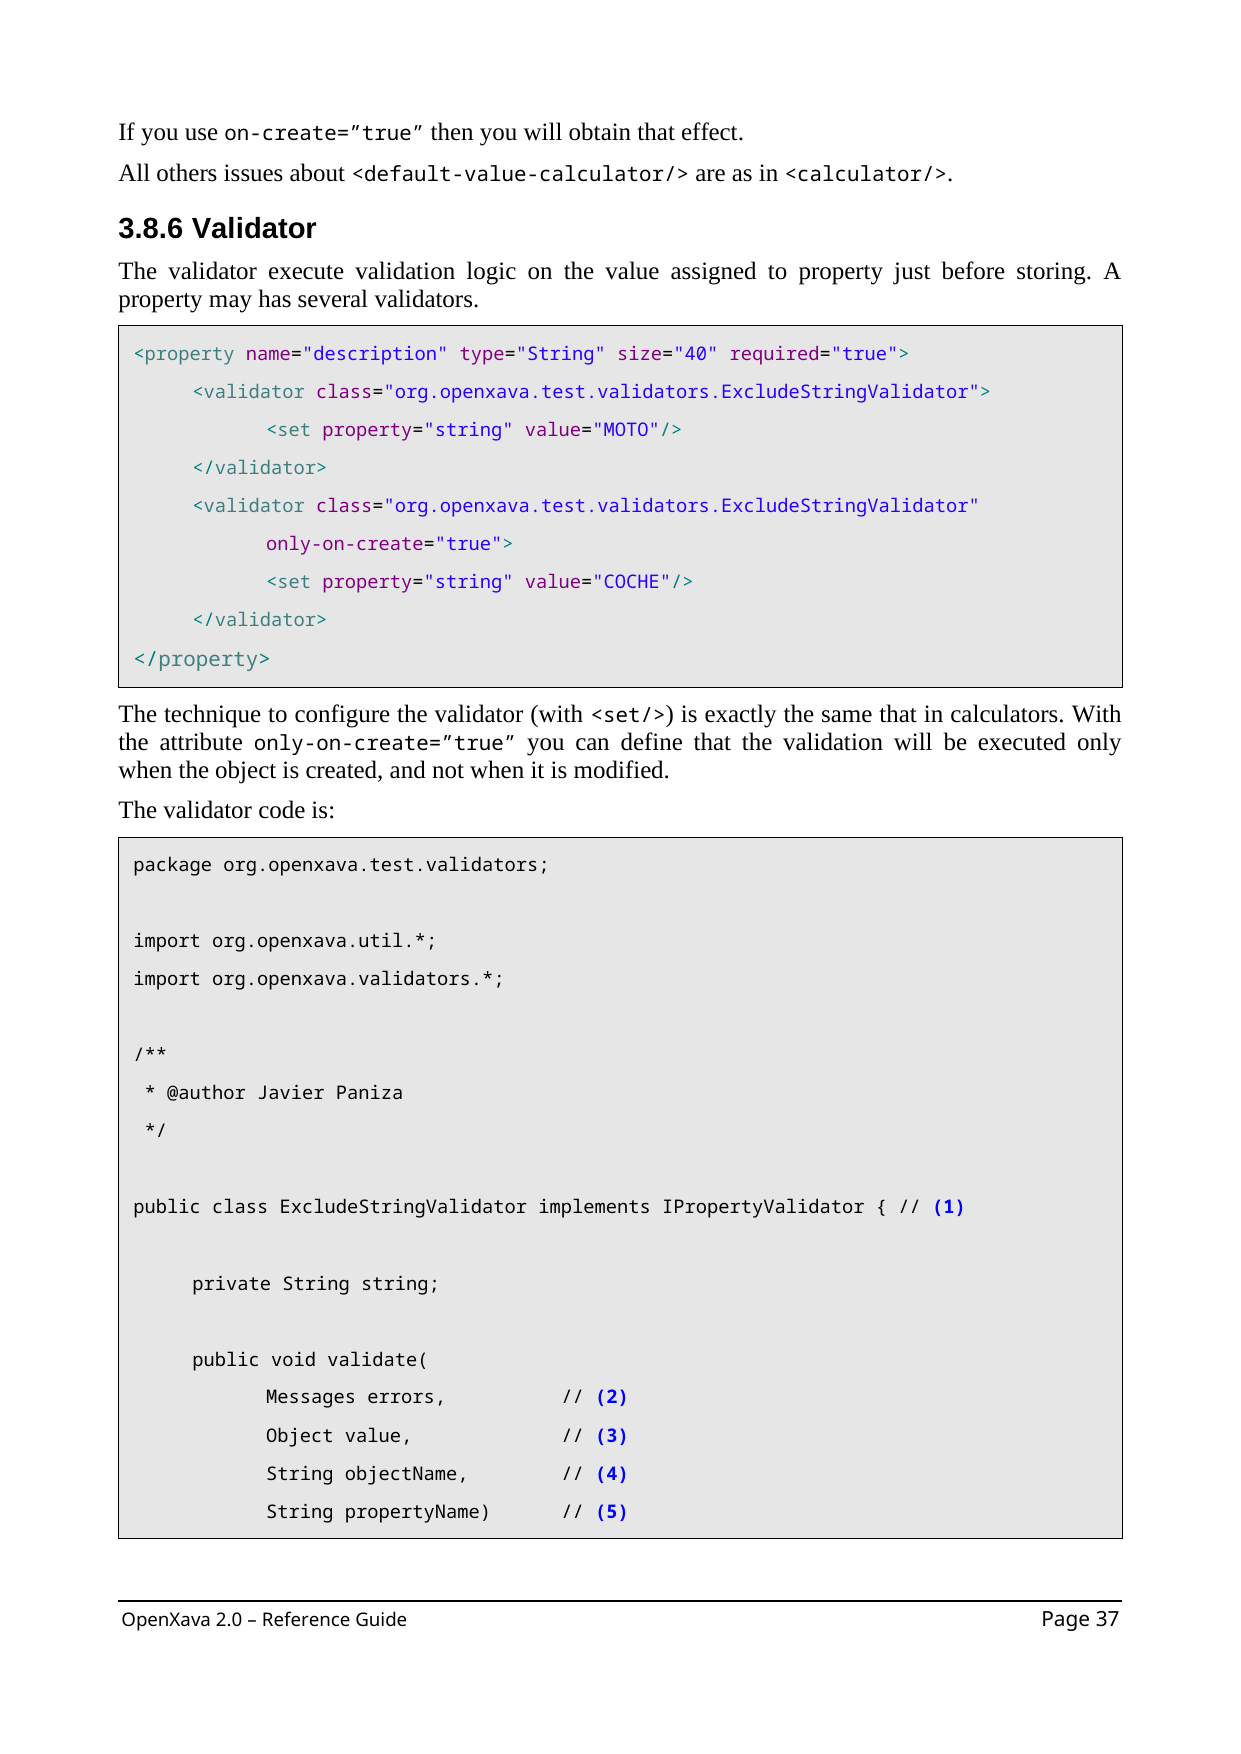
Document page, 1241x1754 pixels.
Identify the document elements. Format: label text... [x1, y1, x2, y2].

text /** [119, 1027, 1122, 1065]
text * @author Javier Paniza [119, 1065, 1122, 1103]
text String propertyName) // (5) [119, 1483, 1122, 1538]
text Object value, // (3) [119, 1407, 1122, 1445]
text only-on-create="true"> [119, 515, 1122, 553]
text import org.openxava.util.*; [119, 913, 1122, 951]
text public void validate( [119, 1331, 1122, 1369]
text </property> [119, 629, 1122, 687]
text package org.openxava.test.validators; [119, 838, 1122, 875]
text import org.openxava.validators.*; [119, 951, 1122, 989]
text <validator class="org.openxava.test.validators.ExcludeStringValidator" [119, 477, 1122, 515]
text The technique to configure the validator (with <set/>) is exactly the same that in calculators. With the attribute only-on-create=”true” you can define that the validation will be executed only when the object is created, and not when it is modified. [118, 700, 1122, 784]
text <set property="string" value="COCHE"/> [119, 553, 1122, 591]
text Messages errors, // (2) [119, 1369, 1122, 1407]
text <set property="string" value="MOTO"/> [119, 401, 1122, 439]
text All others issues about <default-value-calculator/> are as in <calculator/>. [118, 159, 1122, 187]
text */ [119, 1103, 1122, 1141]
text <validator class="org.openxava.test.validators.ExcludeStringValidator"> [119, 363, 1122, 401]
text private String string; [119, 1255, 1122, 1293]
text </validator> [119, 591, 1122, 629]
text </validator> [119, 439, 1122, 477]
text The validator code is: [118, 797, 1122, 824]
text String objectName, // (4) [119, 1445, 1122, 1483]
text The validator execute validation logic on the value assigned to property just before storing. A property may has several validators. [118, 257, 1122, 313]
text <property name="description" type="String" size="40" required="true"> [119, 326, 1122, 363]
text public class ExcludeStringValidator implements IPropertyValidator { // (1) [119, 1179, 1122, 1217]
text If you use on-create=”true” then you will obtain that effect. [118, 118, 1122, 146]
subtitle Validator [118, 212, 1122, 245]
